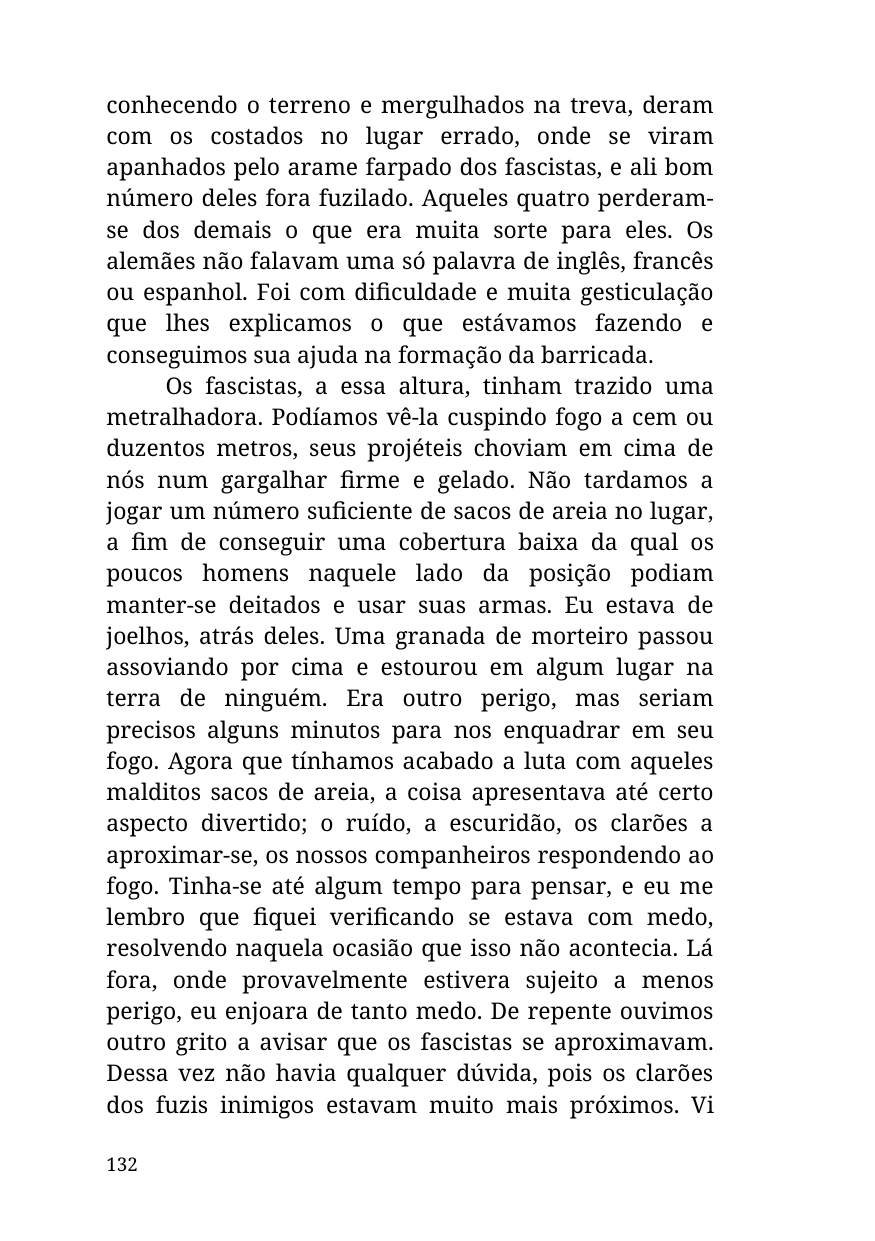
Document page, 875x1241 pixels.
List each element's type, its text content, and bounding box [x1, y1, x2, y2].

text conhecendo o terreno e mergulhados na treva, deram com os costados no lugar errado, onde se viram apanhados pelo arame farpado dos fascistas, e ali bom número deles fora fuzilado. Aqueles quatro perderam-se dos demais o que era muita sorte para eles. Os alemães não falavam uma só palavra de inglês, francês ou espanhol. Foi com dificuldade e muita gesticulação que lhes explicamos o que estávamos fazendo e conseguimos sua ajuda na formação da barricada. [106, 88, 714, 370]
text Os fascistas, a essa altura, tinham trazido uma metralhadora. Podíamos vê-la cuspindo fogo a cem ou duzentos metros, seus projéteis choviam em cima de nós num gargalhar firme e gelado. Não tardamos a jogar um número suficiente de sacos de areia no lugar, a fim de conseguir uma cobertura baixa da qual os poucos homens naquele lado da posição podiam manter-se deitados e usar suas armas. Eu estava de joelhos, atrás deles. Uma granada de morteiro passou assoviando por cima e estourou em algum lugar na terra de ninguém. Era outro perigo, mas seriam precisos alguns minutos para nos enquadrar em seu fogo. Agora que tínhamos acabado a luta com aqueles malditos sacos de areia, a coisa apresentava até certo aspecto divertido; o ruído, a escuridão, os clarões a aproximar-se, os nossos companheiros respondendo ao fogo. Tinha-se até algum tempo para pensar, e eu me lembro que fiquei verificando se estava com medo, resolvendo naquela ocasião que isso não acontecia. Lá fora, onde provavelmente estivera sujeito a menos perigo, eu enjoara de tanto medo. De repente ouvimos outro grito a avisar que os fascistas se aproximavam. Dessa vez não havia qualquer dúvida, pois os clarões dos fuzis inimigos estavam muito mais próximos. Vi [106, 370, 714, 1120]
